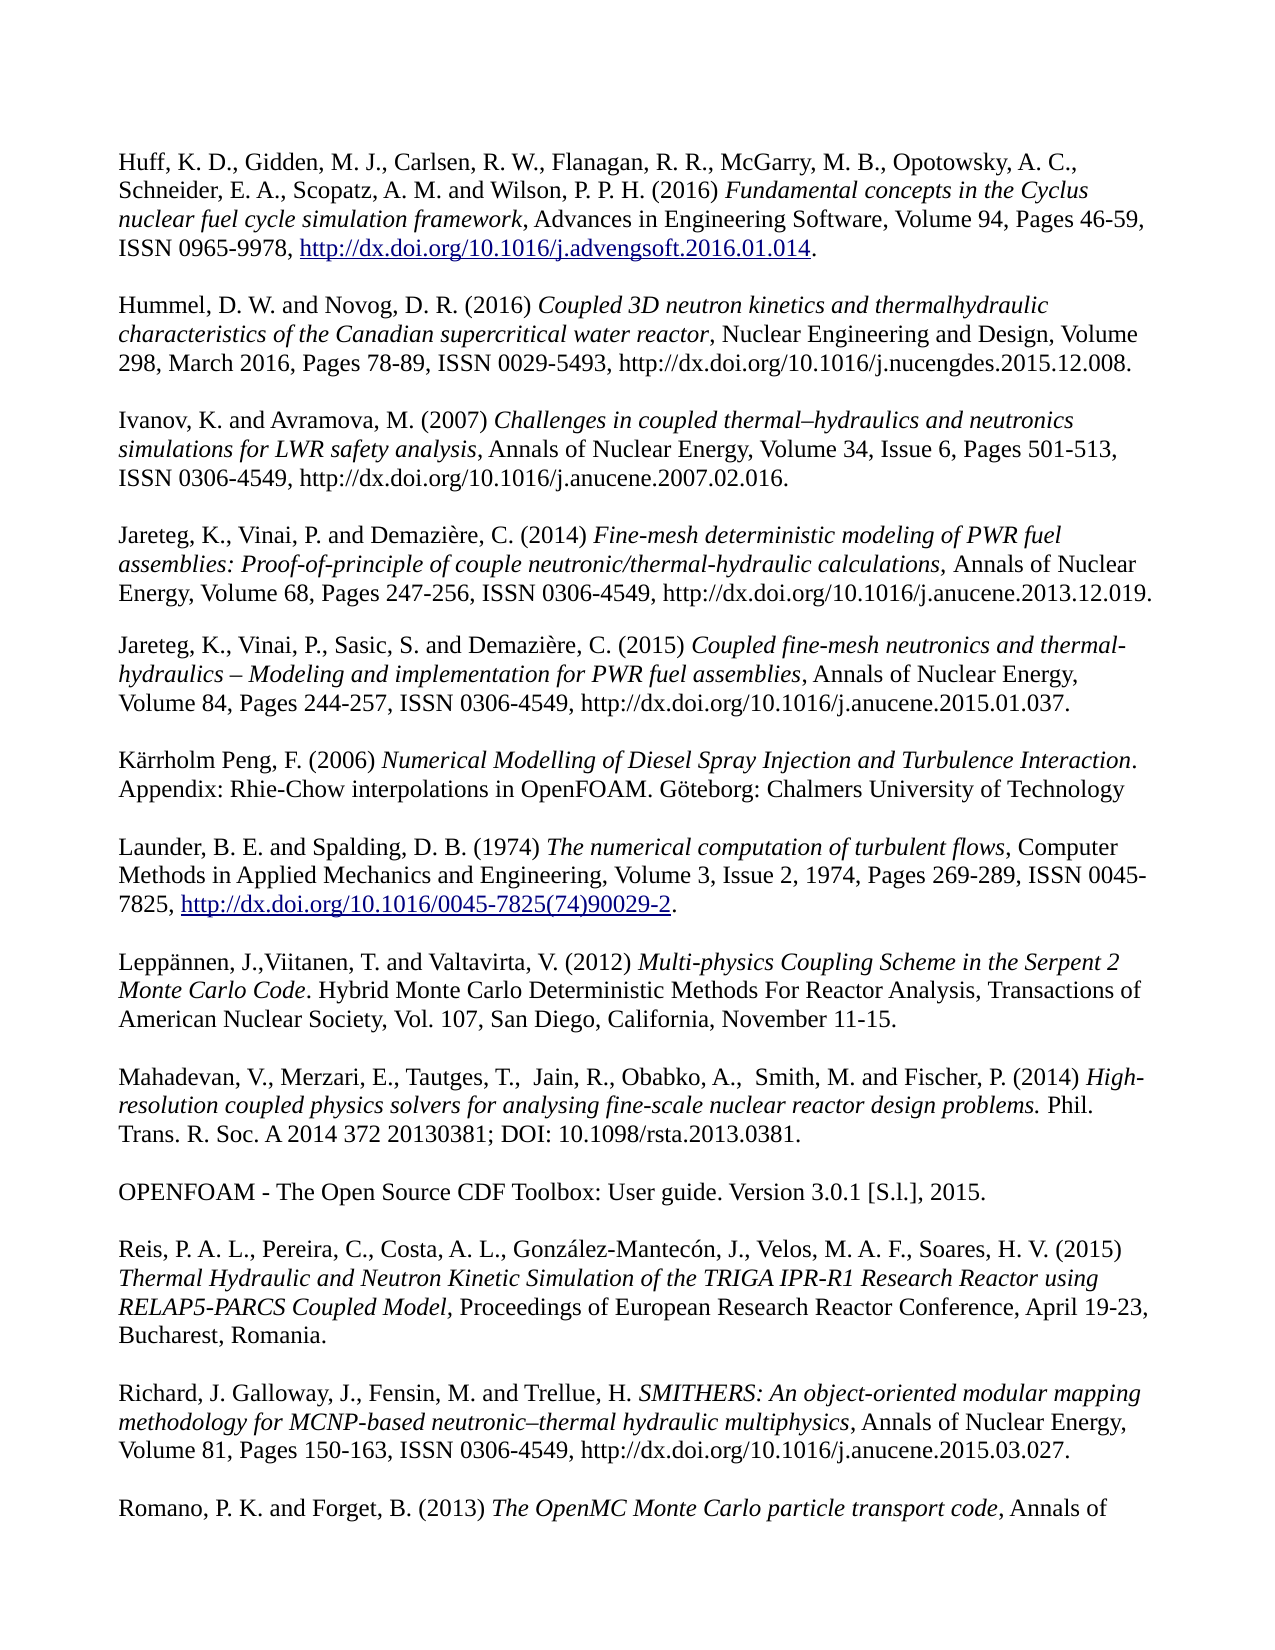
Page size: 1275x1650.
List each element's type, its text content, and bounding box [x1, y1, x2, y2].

text Launder, B. E. and Spalding, D. B. (1974) The numerical computation of turbulent flows, Computer Methods in Applied Mechanics and Engineering, Volume 3, Issue 2, 1974, Pages 269-289, ISSN 0045-7825, http://dx.doi.org/10.1016/0045-7825(74)90029-2. [118, 832, 1157, 918]
text OPENFOAM - The Open Source CDF Toolbox: User guide. Version 3.0.1 [S.l.], 2015. [118, 1177, 1157, 1206]
text Reis, P. A. L., Pereira, C., Costa, A. L., González-Mantecón, J., Velos, M. A. F., Soares, H. V. (2015) Thermal Hydraulic and Neutron Kinetic Simulation of the TRIGA IPR-R1 Research Reactor using RELAP5-PARCS Coupled Model, Proceedings of European Research Reactor Conference, April 19-23, Bucharest, Romania. [118, 1234, 1157, 1349]
text Jareteg, K., Vinai, P. and Demazière, C. (2014) Fine-mesh deterministic modeling of PWR fuel assemblies: Proof-of-principle of couple neutronic/thermal-hydraulic calculations, Annals of Nuclear Energy, Volume 68, Pages 247-256, ISSN 0306-4549, http://dx.doi.org/10.1016/j.anucene.2013.12.019. [118, 521, 1157, 607]
text Huff, K. D., Gidden, M. J., Carlsen, R. W., Flanagan, R. R., McGarry, M. B., Opotowsky, A. C., Schneider, E. A., Scopatz, A. M. and Wilson, P. P. H. (2016) Fundamental concepts in the Cyclus nuclear fuel cycle simulation framework, Advances in Engineering Software, Volume 94, Pages 46-59, ISSN 0965-9978, http://dx.doi.org/10.1016/j.advengsoft.2016.01.014. [118, 147, 1157, 262]
text Hummel, D. W. and Novog, D. R. (2016) Coupled 3D neutron kinetics and thermalhydraulic characteristics of the Canadian supercritical water reactor, Nuclear Engineering and Design, Volume 298, March 2016, Pages 78-89, ISSN 0029-5493, http://dx.doi.org/10.1016/j.nucengdes.2015.12.008. [118, 291, 1157, 377]
text Jareteg, K., Vinai, P., Sasic, S. and Demazière, C. (2015) Coupled fine-mesh neutronics and thermal-hydraulics – Modeling and implementation for PWR fuel assemblies, Annals of Nuclear Energy, Volume 84, Pages 244-257, ISSN 0306-4549, http://dx.doi.org/10.1016/j.anucene.2015.01.037. [118, 631, 1157, 717]
text Romano, P. K. and Forget, B. (2013) The OpenMC Monte Carlo particle transport code, Annals of [118, 1493, 1157, 1522]
text Mahadevan, V., Merzari, E., Tautges, T., Jain, R., Obabko, A., Smith, M. and Fischer, P. (2014) High-resolution coupled physics solvers for analysing fine-scale nuclear reactor design problems. Phil. Trans. R. Soc. A 2014 372 20130381; DOI: 10.1098/rsta.2013.0381. [118, 1062, 1157, 1148]
text Richard, J. Galloway, J., Fensin, M. and Trellue, H. SMITHERS: An object-oriented modular mapping methodology for MCNP-based neutronic–thermal hydraulic multiphysics, Annals of Nuclear Energy, Volume 81, Pages 150-163, ISSN 0306-4549, http://dx.doi.org/10.1016/j.anucene.2015.03.027. [118, 1378, 1157, 1464]
text Ivanov, K. and Avramova, M. (2007) Challenges in coupled thermal–hydraulics and neutronics simulations for LWR safety analysis, Annals of Nuclear Energy, Volume 34, Issue 6, Pages 501-513, ISSN 0306-4549, http://dx.doi.org/10.1016/j.anucene.2007.02.016. [118, 406, 1157, 492]
text Leppännen, J.,Viitanen, T. and Valtavirta, V. (2012) Multi-physics Coupling Scheme in the Serpent 2 Monte Carlo Code. Hybrid Monte Carlo Deterministic Methods For Reactor Analysis, Transactions of American Nuclear Society, Vol. 107, San Diego, California, November 11-15. [118, 947, 1157, 1033]
text Kärrholm Peng, F. (2006) Numerical Modelling of Diesel Spray Injection and Turbulence Interaction. Appendix: Rhie-Chow interpolations in OpenFOAM. Göteborg: Chalmers University of Technology [118, 746, 1157, 803]
